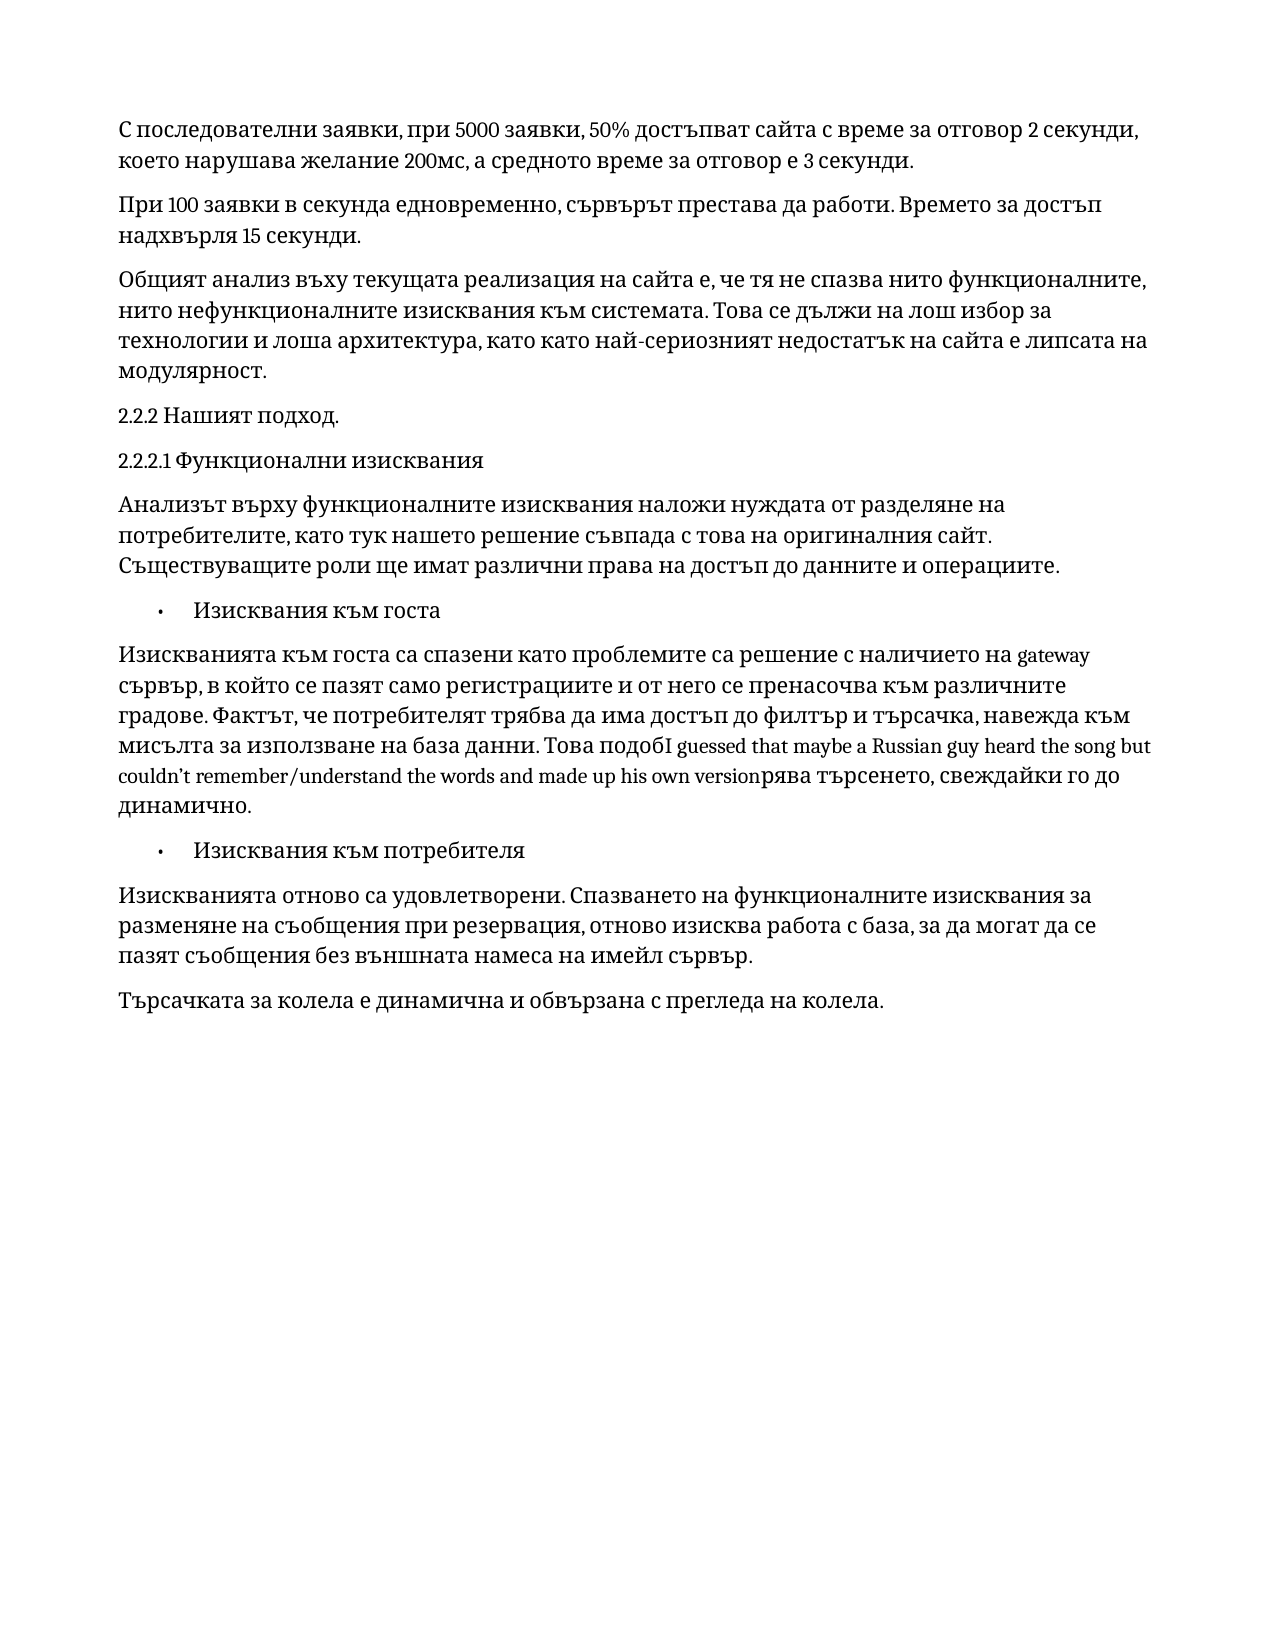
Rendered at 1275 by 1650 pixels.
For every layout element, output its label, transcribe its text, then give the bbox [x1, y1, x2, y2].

list Изисквания към госта [156, 598, 1157, 623]
list Изисквания към потребителя [156, 839, 1157, 864]
text 2.2.2.1 Функционални изисквания [118, 448, 1157, 473]
text 2.2.2 Нашият подход. [118, 403, 1157, 429]
text Търсачката за колела е динамична и обвързана с прегледа на колела. [118, 989, 1157, 1014]
text Изискванията отново са удовлетворени. Спазването на функционалните изисквания за разменяне на съобщения при резервация, отново изисква работа с база, за да могат да се пазят съобщения без външната намеса на имейл сървър. [118, 884, 1157, 969]
text Анализът върху функционалните изисквания наложи нуждата от разделяне на потребителите, като тук нашето решение съвпада с това на оригиналния сайт. Съществуващите роли ще имат различни права на достъп до данните и операциите. [118, 493, 1157, 579]
text При 100 заявки в секунда едновременно, сървърът престава да работи. Времето за достъп надхвърля 15 секунди. [118, 193, 1157, 248]
text Общият анализ въху текущата реализация на сайта е, че тя не спазва нито функционалните, нито нефункционалните изисквания към системата. Това се дължи на лош избор за технологии и лоша архитектура, като като най-сериозният недостатък на сайта е липсата на модулярност. [118, 268, 1157, 384]
text Изискванията към госта са спазени като проблемите са решение с наличието на gateway сървър, в който се пазят само регистрациите и от него се пренасочва към различните градове. Фактът, че потребителят трябва да има достъп до филтър и търсачка, навежда към мисълта за използване на база данни. Това подобI guessed that maybe a Russian guy heard the song but couldn’t remember/understand the words and made up his own versionрява търсенето, свеждайки го до динамично. [118, 643, 1157, 819]
text С последователни заявки, при 5000 заявки, 50% достъпват сайта с време за отговор 2 секунди, което нарушава желание 200мс, а средното време за отговор е 3 секунди. [118, 118, 1157, 173]
